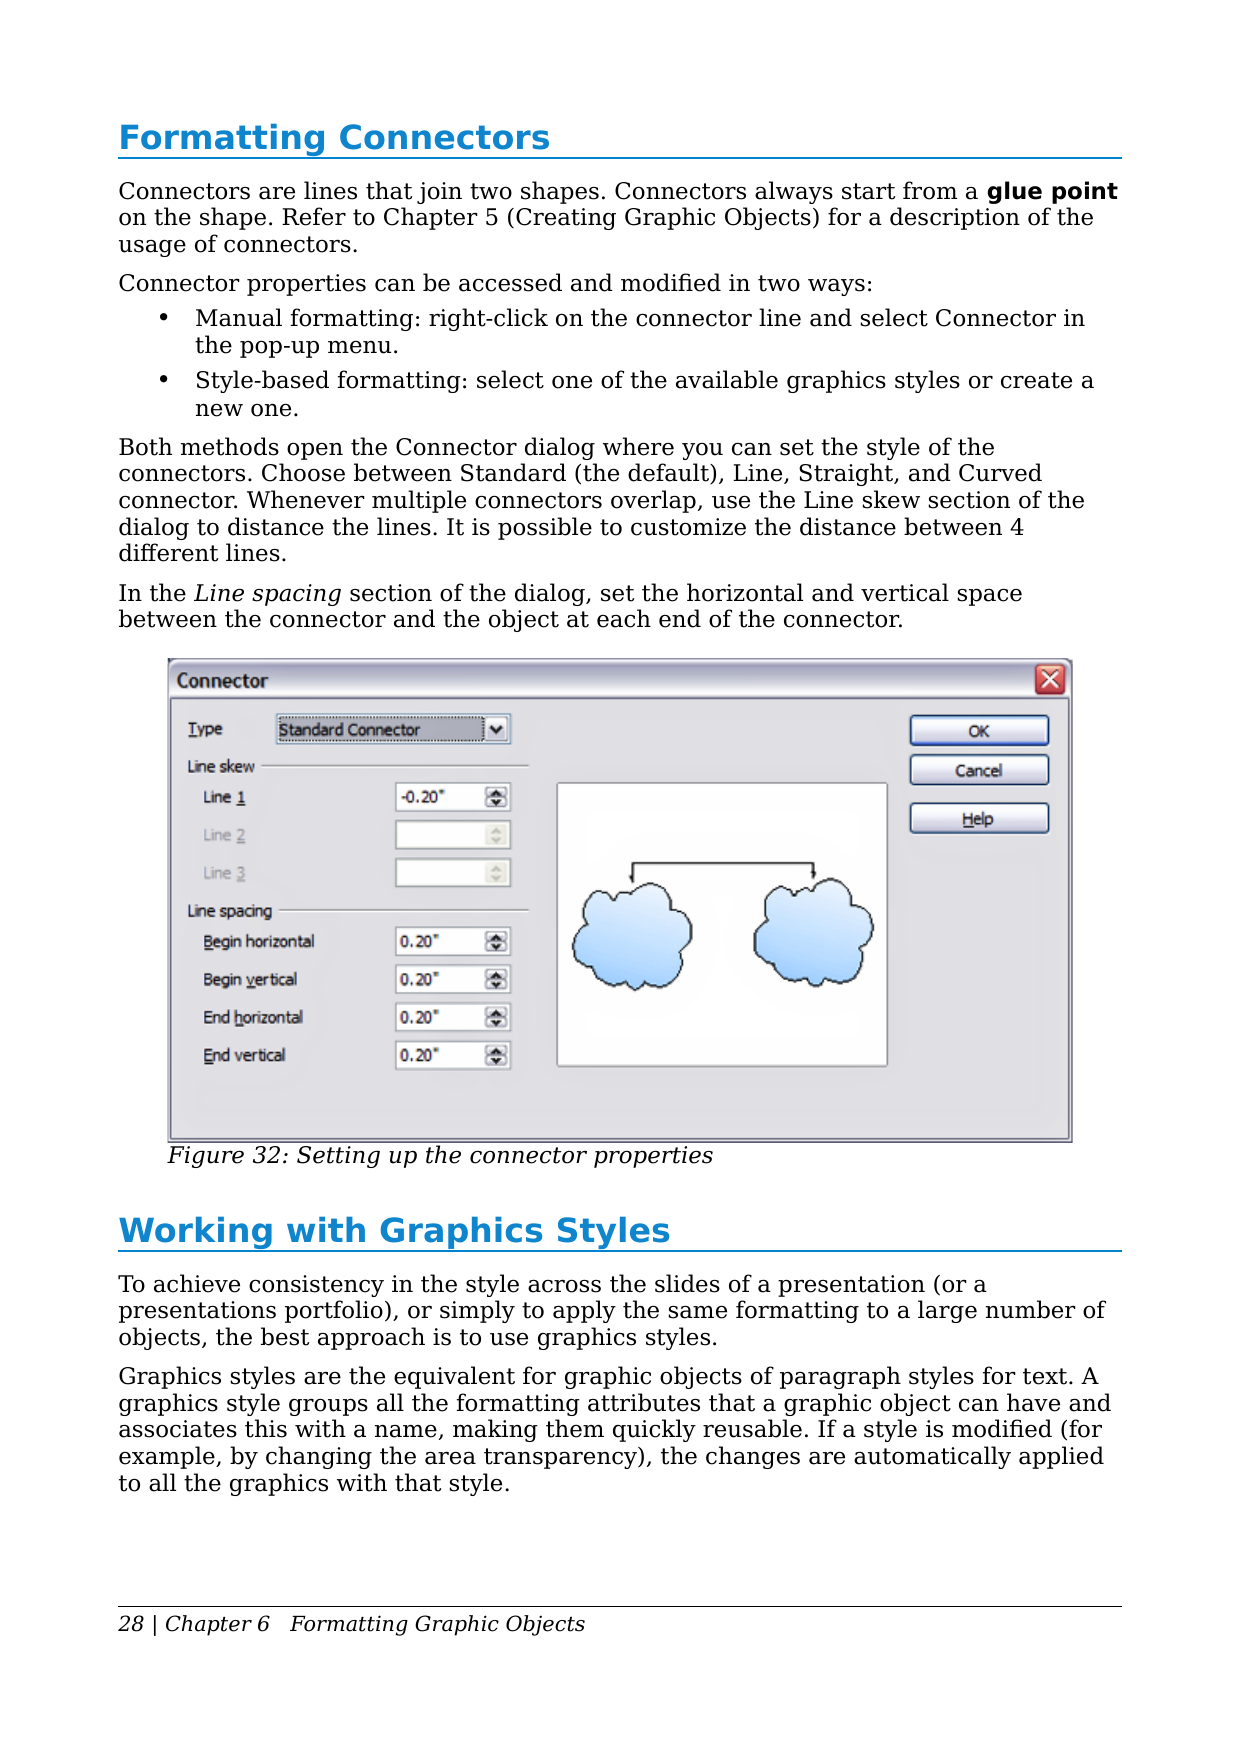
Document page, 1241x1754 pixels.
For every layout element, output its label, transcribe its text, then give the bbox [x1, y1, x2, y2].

list Connector properties can be accessed and modified in two ways: [118, 270, 1122, 297]
text Connectors are lines that join two shapes. Connectors always start from a glue point on the shape. Refer to Chapter 5 (Creating Graphic Objects) for a description of the usage of connectors. [118, 178, 1122, 258]
picture [167, 658, 1073, 1143]
text Figure 32: Setting up the connector properties [168, 1143, 1072, 1169]
text To achieve consistency in the style across the slides of a presentation (or a presentations portfolio), or simply to apply the same formatting to a large number of objects, the best approach is to use graphics styles. [118, 1271, 1122, 1351]
text In the Line spacing section of the dialog, set the horizontal and vertical space between the connector and the object at each end of the connector. [118, 580, 1122, 633]
text Graphics styles are the equivalent for graphic objects of paragraph styles for text. A graphics style groups all the formatting attributes that a graphic object can have and associates this with a name, making them quickly reusable. If a style is modified (for example, by changing the area transparency), the changes are automatically applied to all the graphics with that style. [118, 1363, 1122, 1497]
list Manual formatting: right-click on the connector line and select Connector in the pop‑up menu. [156, 303, 1122, 359]
subtitle Formatting Connectors [118, 118, 1122, 157]
text Both methods open the Connector dialog where you can set the style of the connectors. Choose between Standard (the default), Line, Straight, and Curved connector. Whenever multiple connectors overlap, use the Line skew section of the dialog to distance the lines. It is possible to customize the distance between 4 different lines. [118, 434, 1122, 567]
subtitle Working with Graphics Styles [118, 1211, 1122, 1250]
list Style-based formatting: select one of the available graphics styles or create a new one. [156, 366, 1122, 421]
